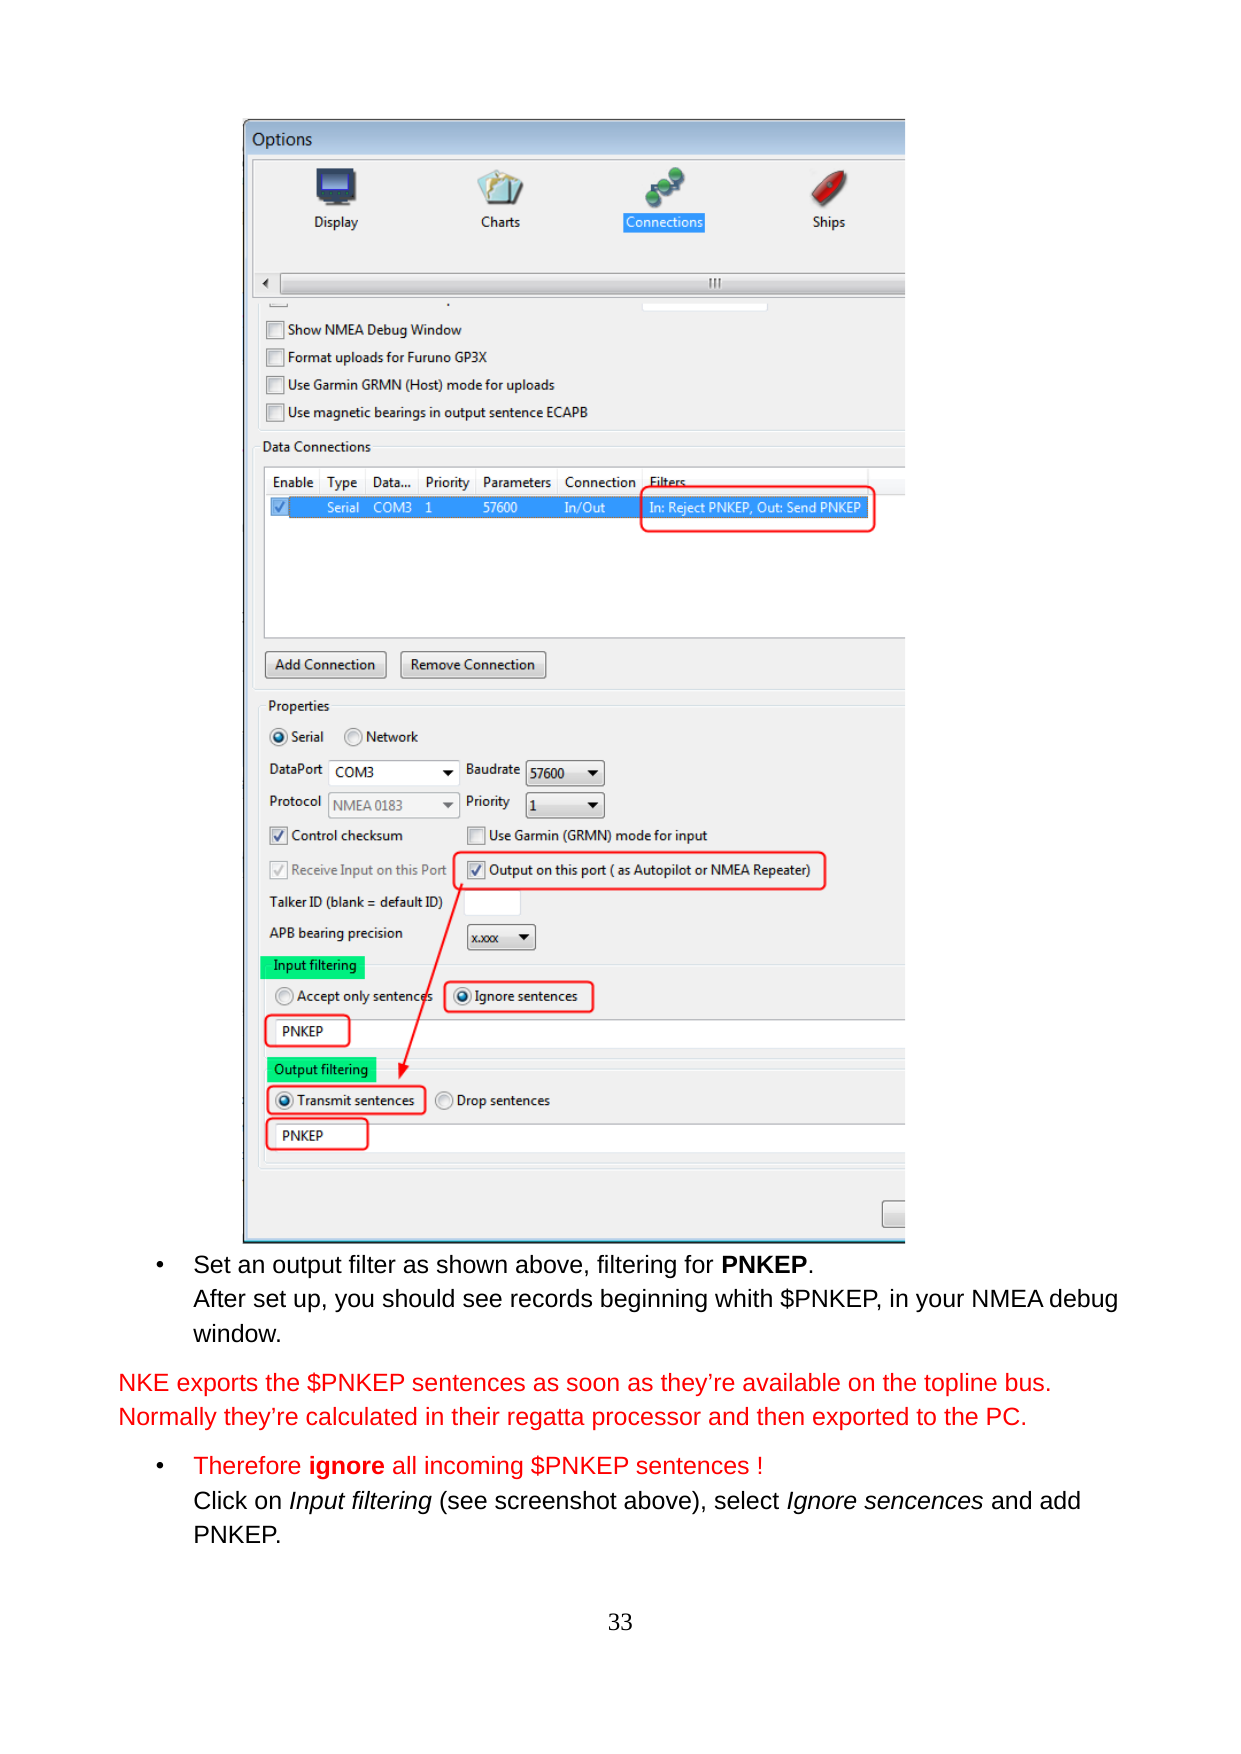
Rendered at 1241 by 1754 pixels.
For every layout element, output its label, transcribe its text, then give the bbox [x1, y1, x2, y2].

picture [242, 118, 906, 1244]
text NKE exports the $PNKEP sentences as soon as they’re available on the topline bus. Normally they’re calculated in their regatta processor and then exported to the PC. [118, 1368, 1122, 1431]
list Set an output filter as shown above, filtering for PNKEP. After set up, you should see records beginning whith $PNKEP, in your NMEA debug window. [156, 1244, 1122, 1347]
list Therefore ignore all incoming $PNKEP sentences ! Click on Input filtering (see screenshot above), select Ignore sencences and add PNKEP. [156, 1451, 1122, 1549]
